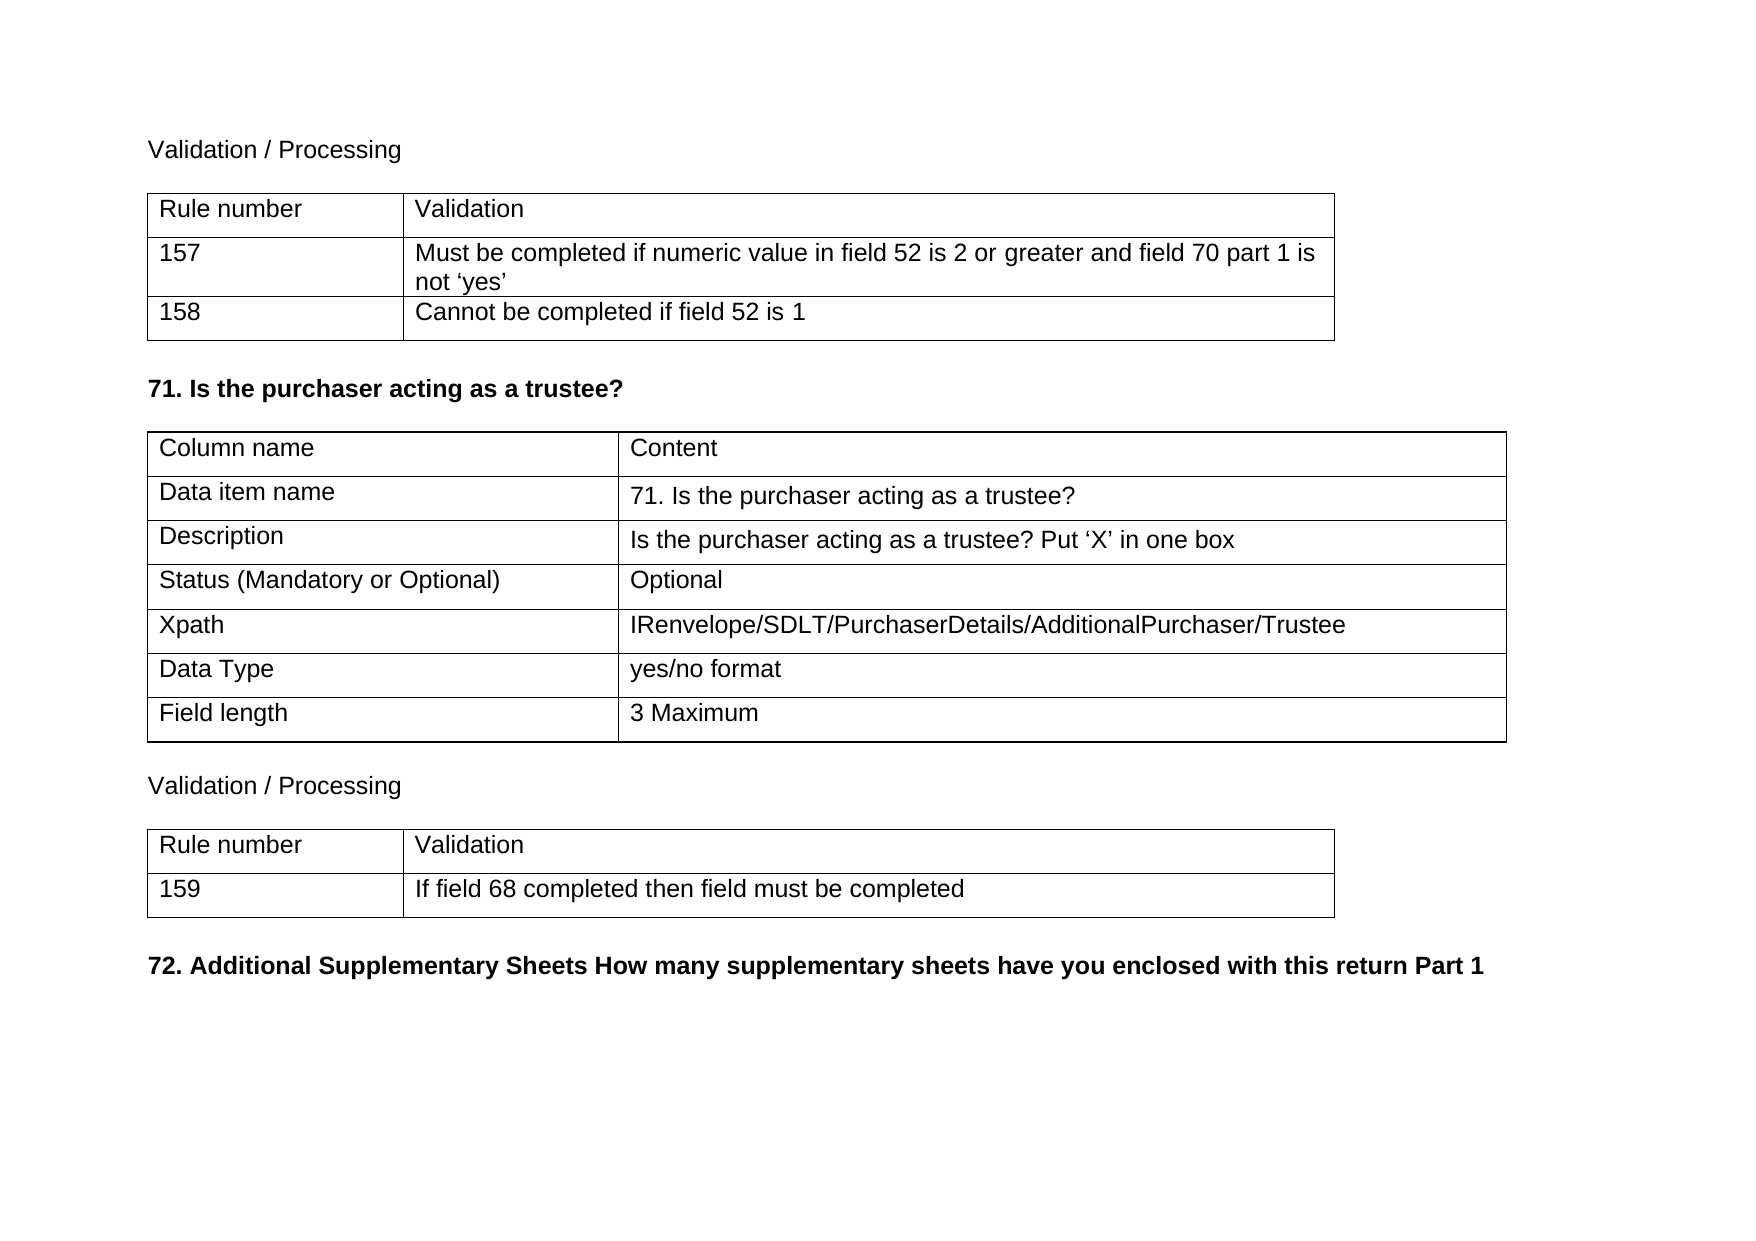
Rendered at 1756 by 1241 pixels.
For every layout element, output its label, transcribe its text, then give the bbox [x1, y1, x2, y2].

table_cell Is the purchaser acting as a trustee? Put ‘X’ in one box [619, 521, 1506, 564]
table_header Validation [404, 194, 1334, 237]
text Validation / Processing [148, 771, 1515, 800]
subtitle 71. Is the purchaser acting as a trustee? [148, 374, 1515, 403]
table_cell Data Type [148, 654, 618, 697]
table_header Rule number [148, 194, 403, 237]
table_cell If field 68 completed then field must be completed [404, 874, 1334, 917]
table_cell 3 Maximum [619, 698, 1506, 741]
table_cell Optional [619, 565, 1506, 608]
table_header Validation [404, 830, 1334, 873]
table_cell Field length [148, 698, 618, 741]
table_cell Xpath [148, 610, 618, 653]
table_header Column name [148, 433, 618, 476]
table_cell Status (Mandatory or Optional) [148, 565, 618, 608]
text Validation / Processing [148, 135, 1515, 164]
table_cell 71. Is the purchaser acting as a trustee? [619, 477, 1506, 520]
table_cell yes/no format [619, 654, 1506, 697]
table_cell 157 [148, 238, 403, 296]
table_cell 158 [148, 297, 403, 340]
table_cell Must be completed if numeric value in field 52 is 2 or greater and field 70 part 1 is not ‘yes’ [404, 238, 1334, 296]
table_header Rule number [148, 830, 403, 873]
table_cell Cannot be completed if field 52 is 1 [404, 297, 1334, 340]
table_cell 159 [148, 874, 403, 917]
subtitle 72. Additional Supplementary Sheets How many supplementary sheets have you enclosed with this return Part 1 [148, 951, 1515, 980]
table_cell Data item name [148, 477, 618, 520]
table_cell Description [148, 521, 618, 564]
table_cell IRenvelope/SDLT/PurchaserDetails/AdditionalPurchaser/Trustee [619, 610, 1506, 653]
table_header Content [619, 433, 1506, 476]
